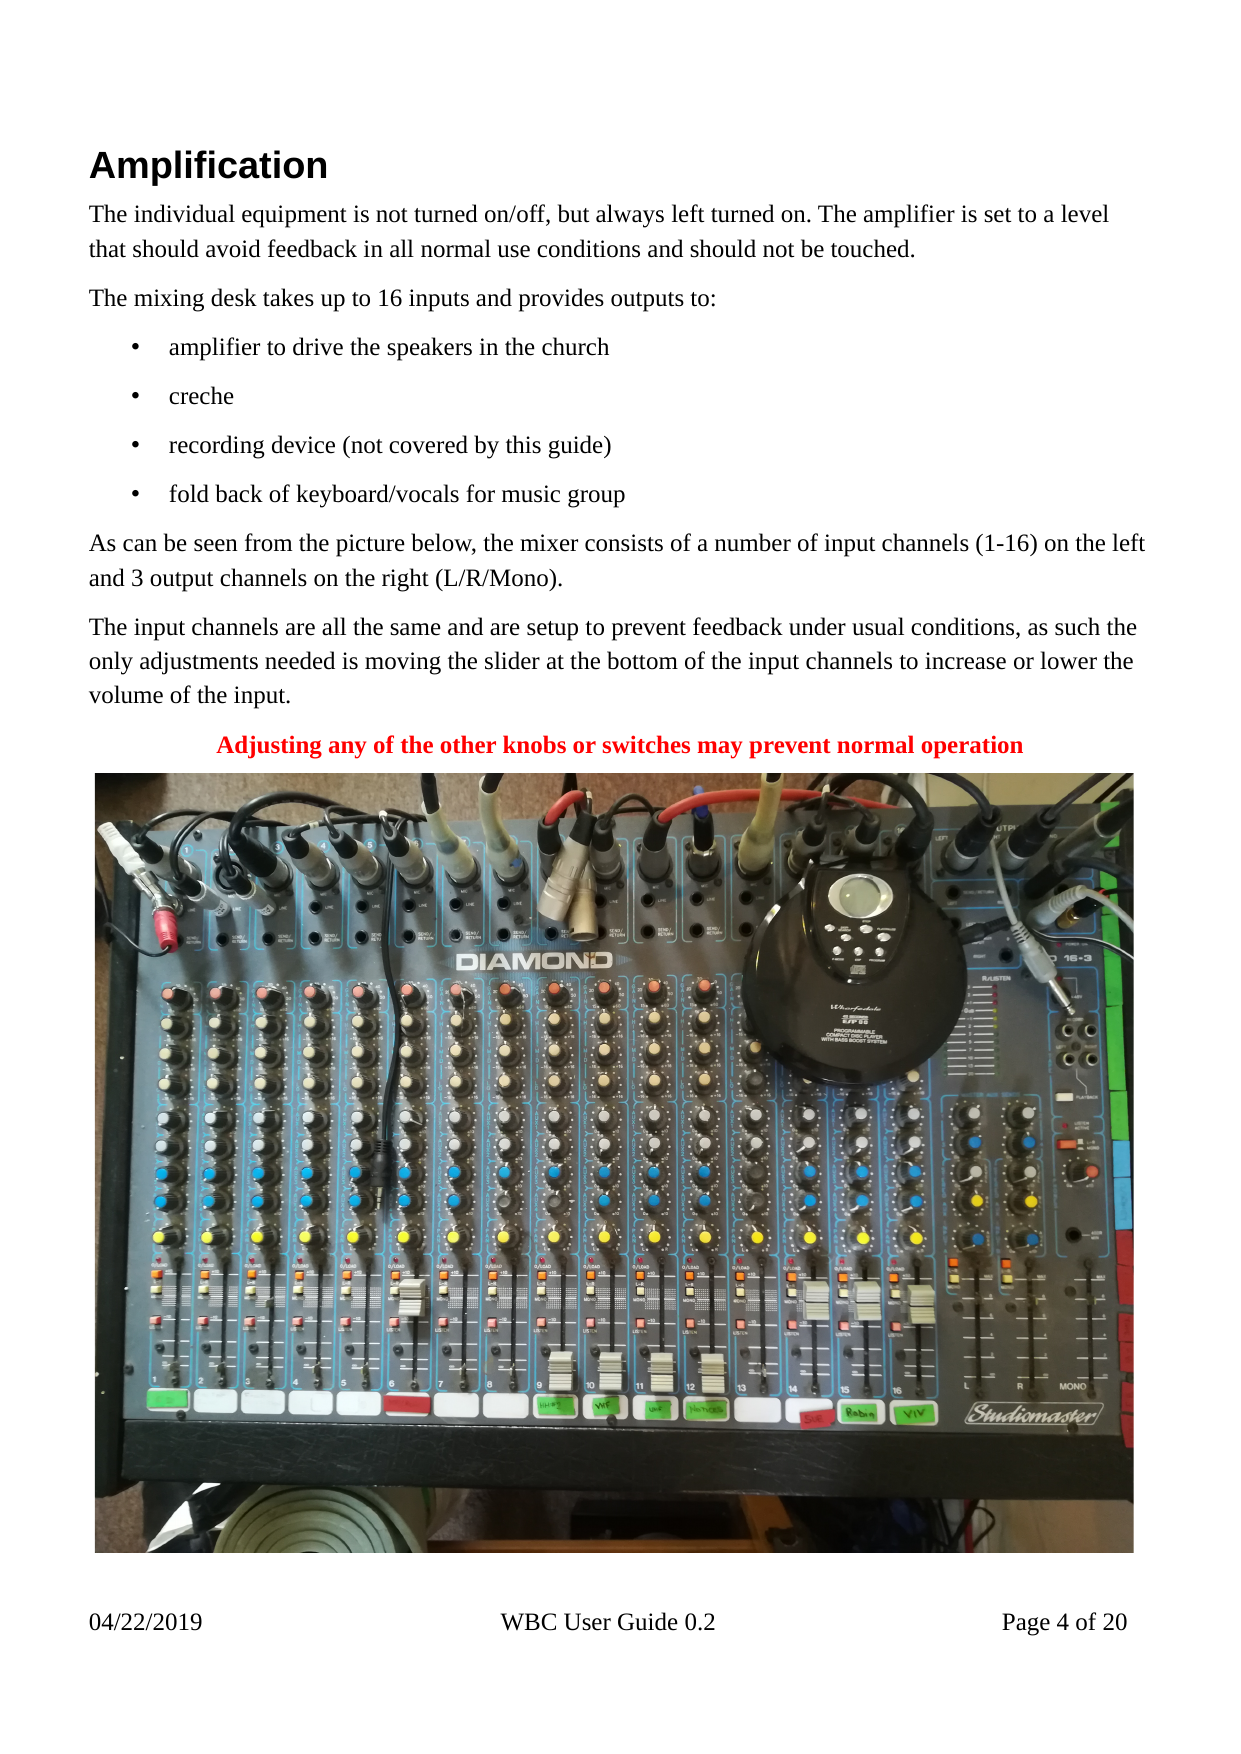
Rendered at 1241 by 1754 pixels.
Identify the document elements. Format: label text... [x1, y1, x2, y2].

list fold back of keyboard/vocals for music group [131, 479, 1152, 508]
text Adjusting any of the other knobs or switches may prevent normal operation [88, 730, 1152, 758]
picture [94, 773, 1134, 1553]
text As can be seen from the picture below, the mixer consists of a number of input channels (1-16) on the left and 3 output channels on the right (L/R/Mono). [88, 528, 1152, 591]
list creche [131, 381, 1152, 410]
text The input channels are all the same and are setup to prevent feedback under usual conditions, as such the only adjustments needed is moving the slider at the bottom of the input channels to increase or lower the volume of the input. [88, 612, 1152, 709]
subtitle Amplification [88, 143, 1152, 187]
text The individual equipment is not turned on/off, but always left turned on. The amplifier is set to a level that should avoid feedback in all normal use conditions and should not be touched. [88, 199, 1152, 262]
list recording device (not covered by this guide) [131, 430, 1152, 459]
text The mixing desk takes up to 16 inputs and provides outputs to: [88, 283, 1152, 312]
list amplifier to drive the speakers in the church [131, 332, 1152, 361]
